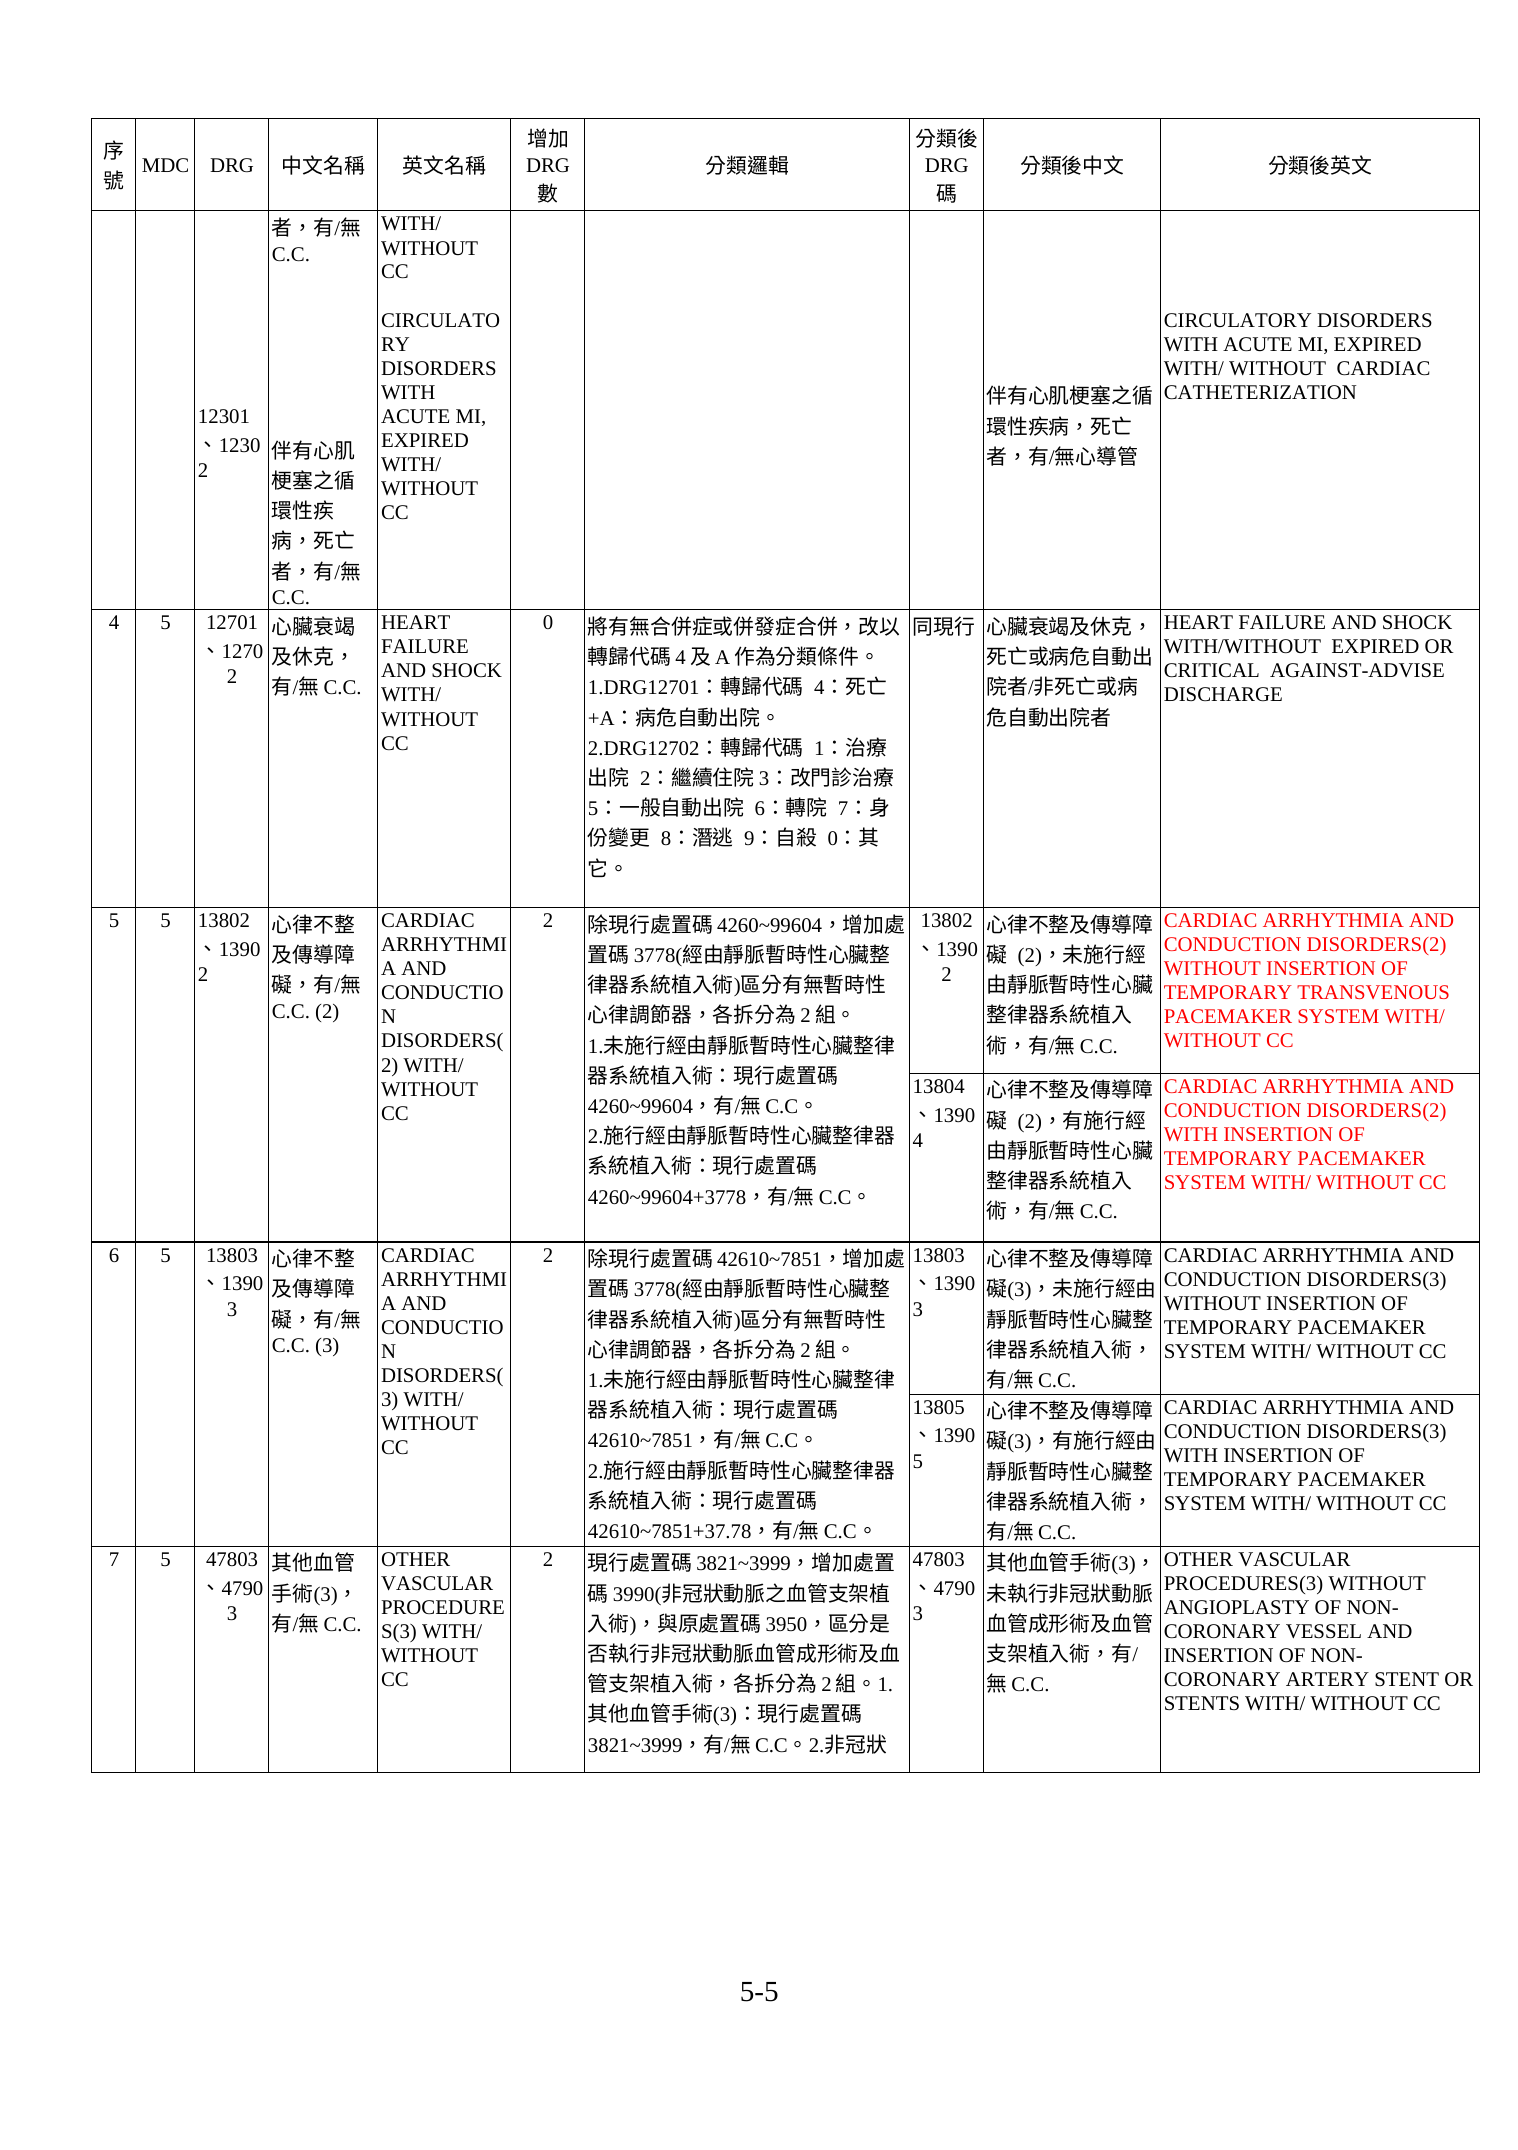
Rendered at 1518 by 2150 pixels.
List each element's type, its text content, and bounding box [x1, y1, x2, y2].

table_cell 13802、13902 [910, 908, 983, 1073]
table_cell 心律不整及傳導障礙 (2)，未施行經由靜脈暫時性心臟整律器系統植入術，有/無C.C. [984, 908, 1160, 1073]
table_cell 13805、13905 [910, 1395, 983, 1546]
table_cell 13803、13903 [195, 1243, 268, 1546]
table_cell 5 [92, 908, 135, 1241]
table_cell 心律不整及傳導障礙 (2)，有施行經由靜脈暫時性心臟整律器系統植入術，有/無C.C. [984, 1074, 1160, 1241]
table_cell HEART FAILURE AND SHOCK WITH/WITHOUT EXPIRED OR CRITICAL AGAINST-ADVISE DISCHARGE [1161, 610, 1479, 907]
table_cell 心臟衰竭及休克，死亡或病危自動出院者/非死亡或病危自動出院者 [984, 610, 1160, 907]
table_cell 47803、47903 [195, 1547, 268, 1772]
table_header DRG [195, 119, 268, 210]
table_cell 同現行 [910, 610, 983, 907]
table_cell CARDIAC ARRHYTHMIA AND CONDUCTION DISORDERS(2) WITHOUT INSERTION OF TEMPORARY TRANSVENOUS PACEMAKER SYSTEM WITH/ WITHOUT CC [1161, 908, 1479, 1073]
table_cell 0 [511, 610, 584, 907]
table_cell 將有無合併症或併發症合併，改以轉歸代碼4及A作為分類條件。 1.DRG12701：轉歸代碼 4：死亡+A：病危自動出院。 2.DRG12702：轉歸代碼 1：治療出院 2：繼續住院3：改門診治療 5：一般自動出院 6：轉院 7：身份變更 8：潛逃 9：自殺 0：其它。 [585, 610, 909, 907]
table_cell CARDIAC ARRHYTHMIA AND CONDUCTION DISORDERS(2) WITH INSERTION OF TEMPORARY PACEMAKER SYSTEM WITH/ WITHOUT CC [1161, 1074, 1479, 1241]
table_cell 13803、13903 [910, 1243, 983, 1393]
table_cell 心臟衰竭及休克，有/無C.C. [269, 610, 377, 907]
table_header 增加DRG數 [511, 119, 584, 210]
table_cell 心律不整及傳導障礙，有/無C.C. (3) [269, 1243, 377, 1546]
table_cell CARDIAC ARRHYTHMIA AND CONDUCTION DISORDERS(3) WITH INSERTION OF TEMPORARY PACEMAKER SYSTEM WITH/ WITHOUT CC [1161, 1395, 1479, 1546]
table_header MDC [136, 119, 194, 210]
table_cell 47803、47903 [910, 1547, 983, 1772]
table_header 分類後 DRG碼 [910, 119, 983, 210]
table_cell 5 [136, 1243, 194, 1546]
table_cell 2 [511, 1547, 584, 1772]
table_cell 其他血管手術(3)，有/無C.C. [269, 1547, 377, 1772]
table_cell OTHER VASCULAR PROCEDURES(3) WITHOUT ANGIOPLASTY OF NON-CORONARY VESSEL AND INSERTION OF NON-CORONARY ARTERY STENT OR STENTS WITH/ WITHOUT CC [1161, 1547, 1479, 1772]
table_cell 13804、13904 [910, 1074, 983, 1241]
table_cell 2 [511, 908, 584, 1241]
table_cell CIRCULATORY DISORDERS WITH ACUTE MI, EXPIRED WITH/ WITHOUT CARDIAC CATHETERIZATION [1161, 211, 1479, 609]
table_cell 5 [136, 610, 194, 907]
table_cell CARDIAC ARRHYTHMIA AND CONDUCTION DISORDERS(3) WITHOUT INSERTION OF TEMPORARY PACEMAKER SYSTEM WITH/ WITHOUT CC [1161, 1243, 1479, 1393]
table_cell [910, 211, 983, 609]
table_cell OTHER VASCULAR PROCEDURES(3) WITH/ WITHOUT CC [378, 1547, 510, 1772]
table_cell CARDIAC ARRHYTHMIA AND CONDUCTION DISORDERS(2) WITH/ WITHOUT CC [378, 908, 510, 1241]
table_cell 5 [136, 1547, 194, 1772]
table_cell 現行處置碼3821~3999，增加處置碼3990(非冠狀動脈之血管支架植入術)，與原處置碼3950，區分是否執行非冠狀動脈血管成形術及血管支架植入術，各拆分為2組。1.其他血管手術(3)：現行處置碼3821~3999，有/無C.C。2.非冠狀 [585, 1547, 909, 1772]
table_cell 伴有心肌梗塞之循環性疾病，死亡者，有/無心導管 [984, 211, 1160, 609]
table_cell [511, 211, 584, 609]
table_cell [136, 211, 194, 609]
table_cell 除現行處置碼42610~7851，增加處置碼3778(經由靜脈暫時性心臟整律器系統植入術)區分有無暫時性心律調節器，各拆分為2組。 1.未施行經由靜脈暫時性心臟整律器系統植入術：現行處置碼42610~7851，有/無C.C。 2.施行經由靜脈暫時性心臟整律器系統植入術：現行處置碼42610~7851+37.78，有/無C.C。 [585, 1243, 909, 1546]
table_cell 其他血管手術(3)，未執行非冠狀動脈血管成形術及血管支架植入術，有/無C.C. [984, 1547, 1160, 1772]
table_header 分類邏輯 [585, 119, 909, 210]
table_cell 7 [92, 1547, 135, 1772]
table_cell HEART FAILURE AND SHOCK WITH/ WITHOUT CC [378, 610, 510, 907]
table_cell CARDIAC ARRHYTHMIA AND CONDUCTION DISORDERS(3) WITH/ WITHOUT CC [378, 1243, 510, 1546]
table_header 分類後英文 [1161, 119, 1479, 210]
table_cell 12301、12302 [195, 211, 268, 609]
table_cell 者，有/無C.C. 伴有心肌梗塞之循環性疾病，死亡者，有/無C.C. [269, 211, 377, 609]
table_cell 心律不整及傳導障礙(3)，未施行經由靜脈暫時性心臟整律器系統植入術，有/無C.C. [984, 1243, 1160, 1393]
table_cell [92, 211, 135, 609]
table_header 中文名稱 [269, 119, 377, 210]
table_header 分類後中文 [984, 119, 1160, 210]
table_cell 12701、12702 [195, 610, 268, 907]
table_cell 13802、13902 [195, 908, 268, 1241]
table_cell 除現行處置碼4260~99604，增加處置碼3778(經由靜脈暫時性心臟整律器系統植入術)區分有無暫時性心律調節器，各拆分為2組。 1.未施行經由靜脈暫時性心臟整律器系統植入術：現行處置碼4260~99604，有/無C.C。 2.施行經由靜脈暫時性心臟整律器系統植入術：現行處置碼4260~99604+3778，有/無C.C。 [585, 908, 909, 1241]
table_cell 5 [136, 908, 194, 1241]
table_cell 心律不整及傳導障礙，有/無C.C. (2) [269, 908, 377, 1241]
table_cell WITH/ WITHOUT CC CIRCULATORY DISORDERS WITH ACUTE MI, EXPIRED WITH/ WITHOUT CC [378, 211, 510, 609]
table_cell 6 [92, 1243, 135, 1546]
table_header 序號 [92, 119, 135, 210]
table_header 英文名稱 [378, 119, 510, 210]
table_cell [585, 211, 909, 609]
table_cell 4 [92, 610, 135, 907]
table_cell 2 [511, 1243, 584, 1546]
table_cell 心律不整及傳導障礙(3)，有施行經由靜脈暫時性心臟整律器系統植入術，有/無C.C. [984, 1395, 1160, 1546]
